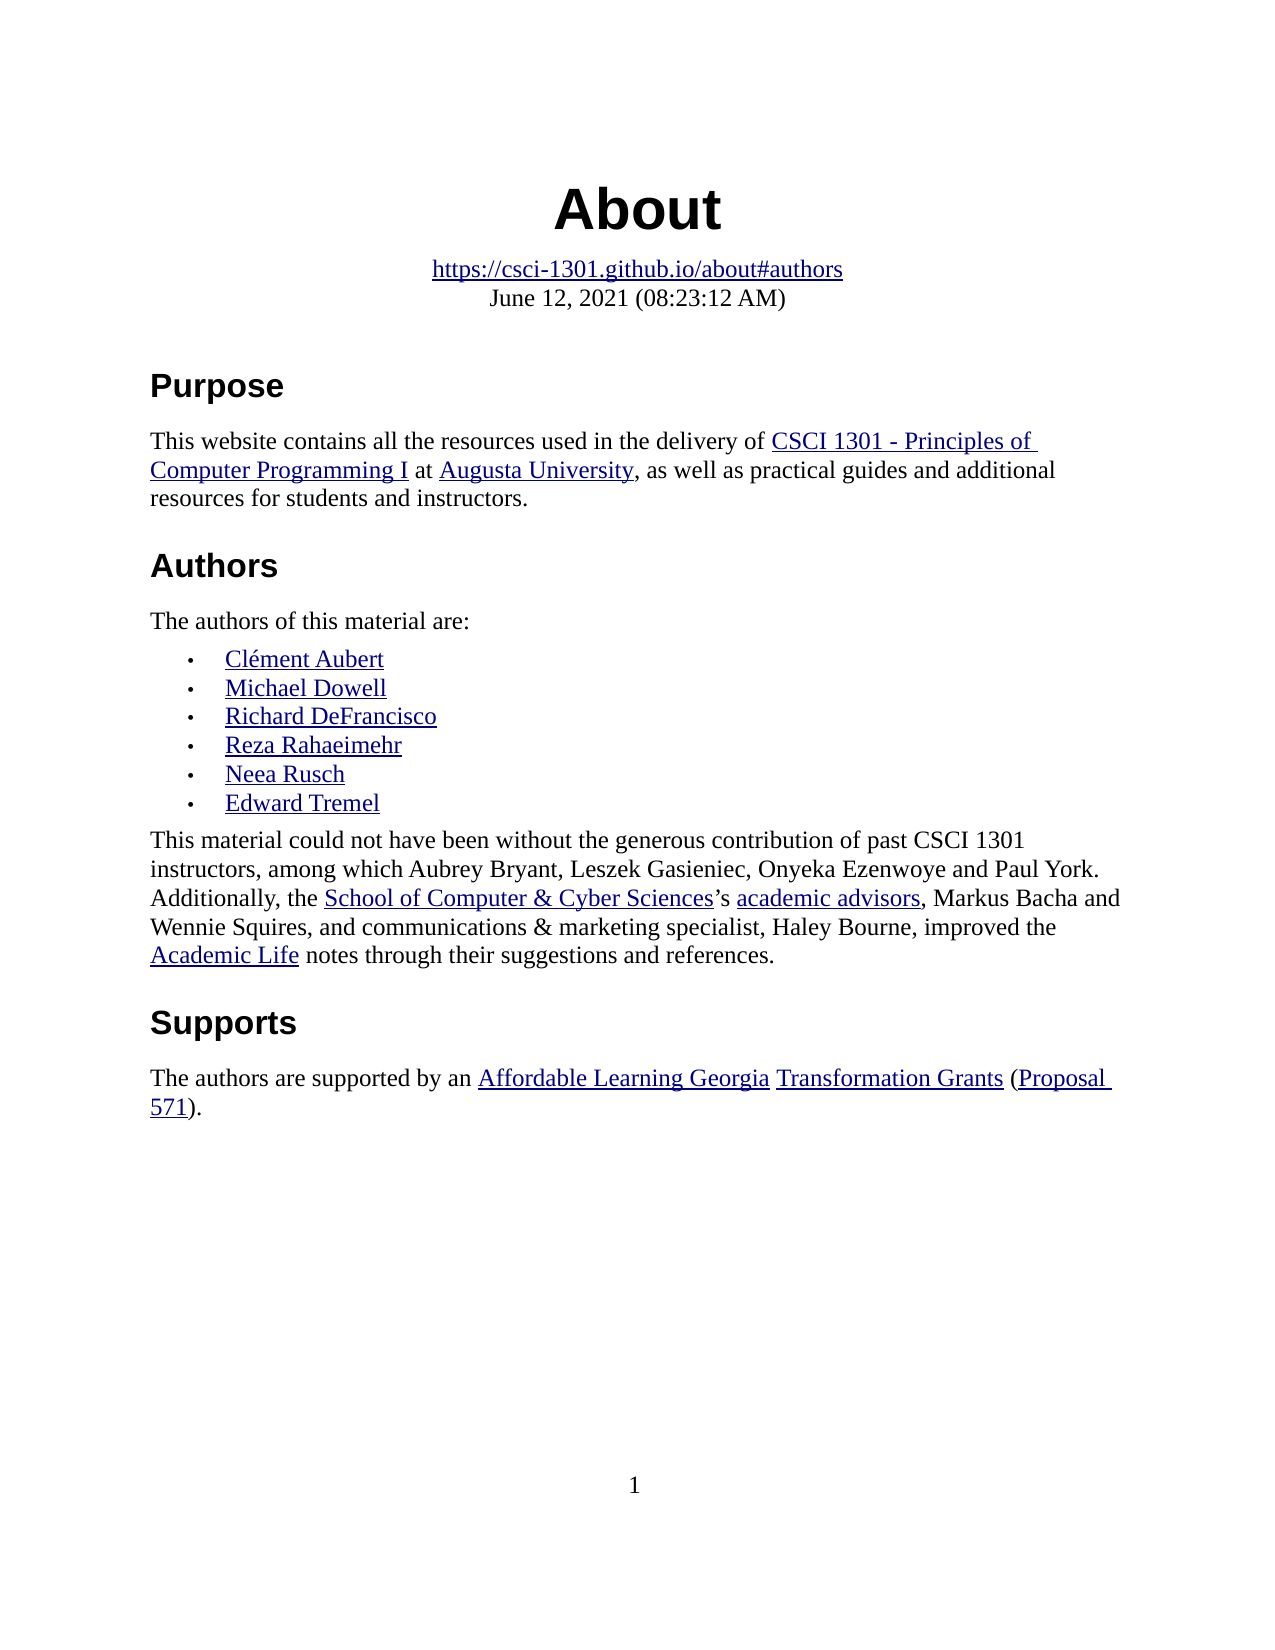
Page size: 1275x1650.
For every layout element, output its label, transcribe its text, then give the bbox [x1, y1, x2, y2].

list Clément Aubert [187, 644, 1125, 673]
text June 12, 2021 (08:23:12 AM) [150, 283, 1125, 312]
subtitle Purpose [150, 366, 1125, 404]
text This website contains all the resources used in the delivery of CSCI 1301 - Principles of Computer Programming I at Augusta University, as well as practical guides and additional resources for students and instructors. [150, 426, 1125, 512]
list Neea Rusch [187, 759, 1125, 788]
title About [150, 175, 1125, 242]
text This material could not have been without the generous contribution of past CSCI 1301 instructors, among which Aubrey Bryant, Leszek Gasieniec, Onyeka Ezenwoye and Paul York. Additionally, the School of Computer & Cyber Sciences’s academic advisors, Markus Bacha and Wennie Squires, and communications & marketing specialist, Haley Bourne, improved the Academic Life notes through their suggestions and references. [150, 825, 1125, 969]
text The authors are supported by an Affordable Learning Georgia Transformation Grants (Proposal 571). [150, 1063, 1125, 1121]
text https://csci-1301.github.io/about#authors [150, 254, 1125, 283]
list Reza Rahaeimehr [187, 730, 1125, 759]
text The authors of this material are: [150, 606, 1125, 635]
subtitle Authors [150, 546, 1125, 585]
subtitle Supports [150, 1003, 1125, 1042]
list Richard DeFrancisco [187, 701, 1125, 730]
list Michael Dowell [187, 673, 1125, 701]
list Edward Tremel [187, 788, 1125, 816]
